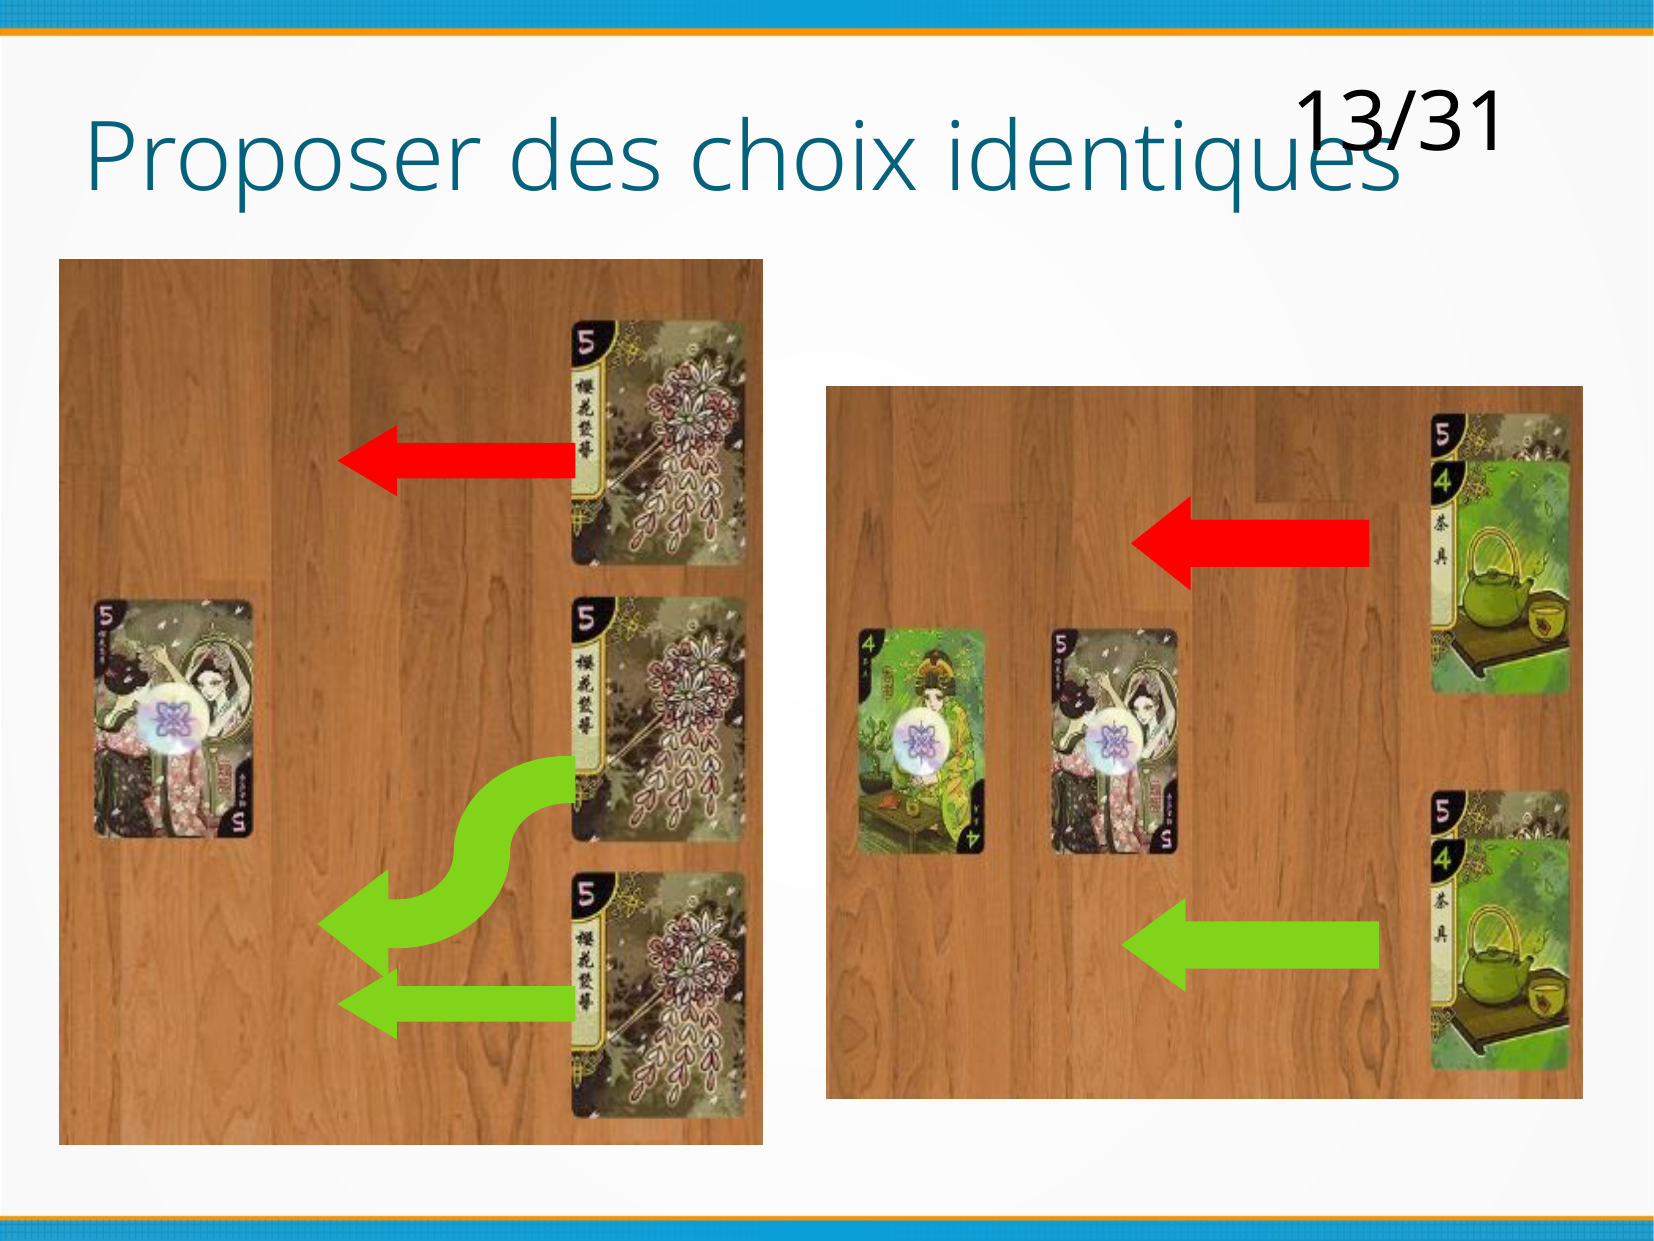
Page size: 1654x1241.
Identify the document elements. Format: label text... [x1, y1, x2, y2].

text_box [1121, 897, 1380, 993]
text_box <numéro>/31 [1318, 36, 1654, 201]
text_box [317, 755, 576, 1040]
text_box [1131, 496, 1370, 591]
picture [0, 0, 1654, 1241]
text_box [337, 425, 576, 497]
title Proposer des choix identiques [82, 49, 1571, 257]
